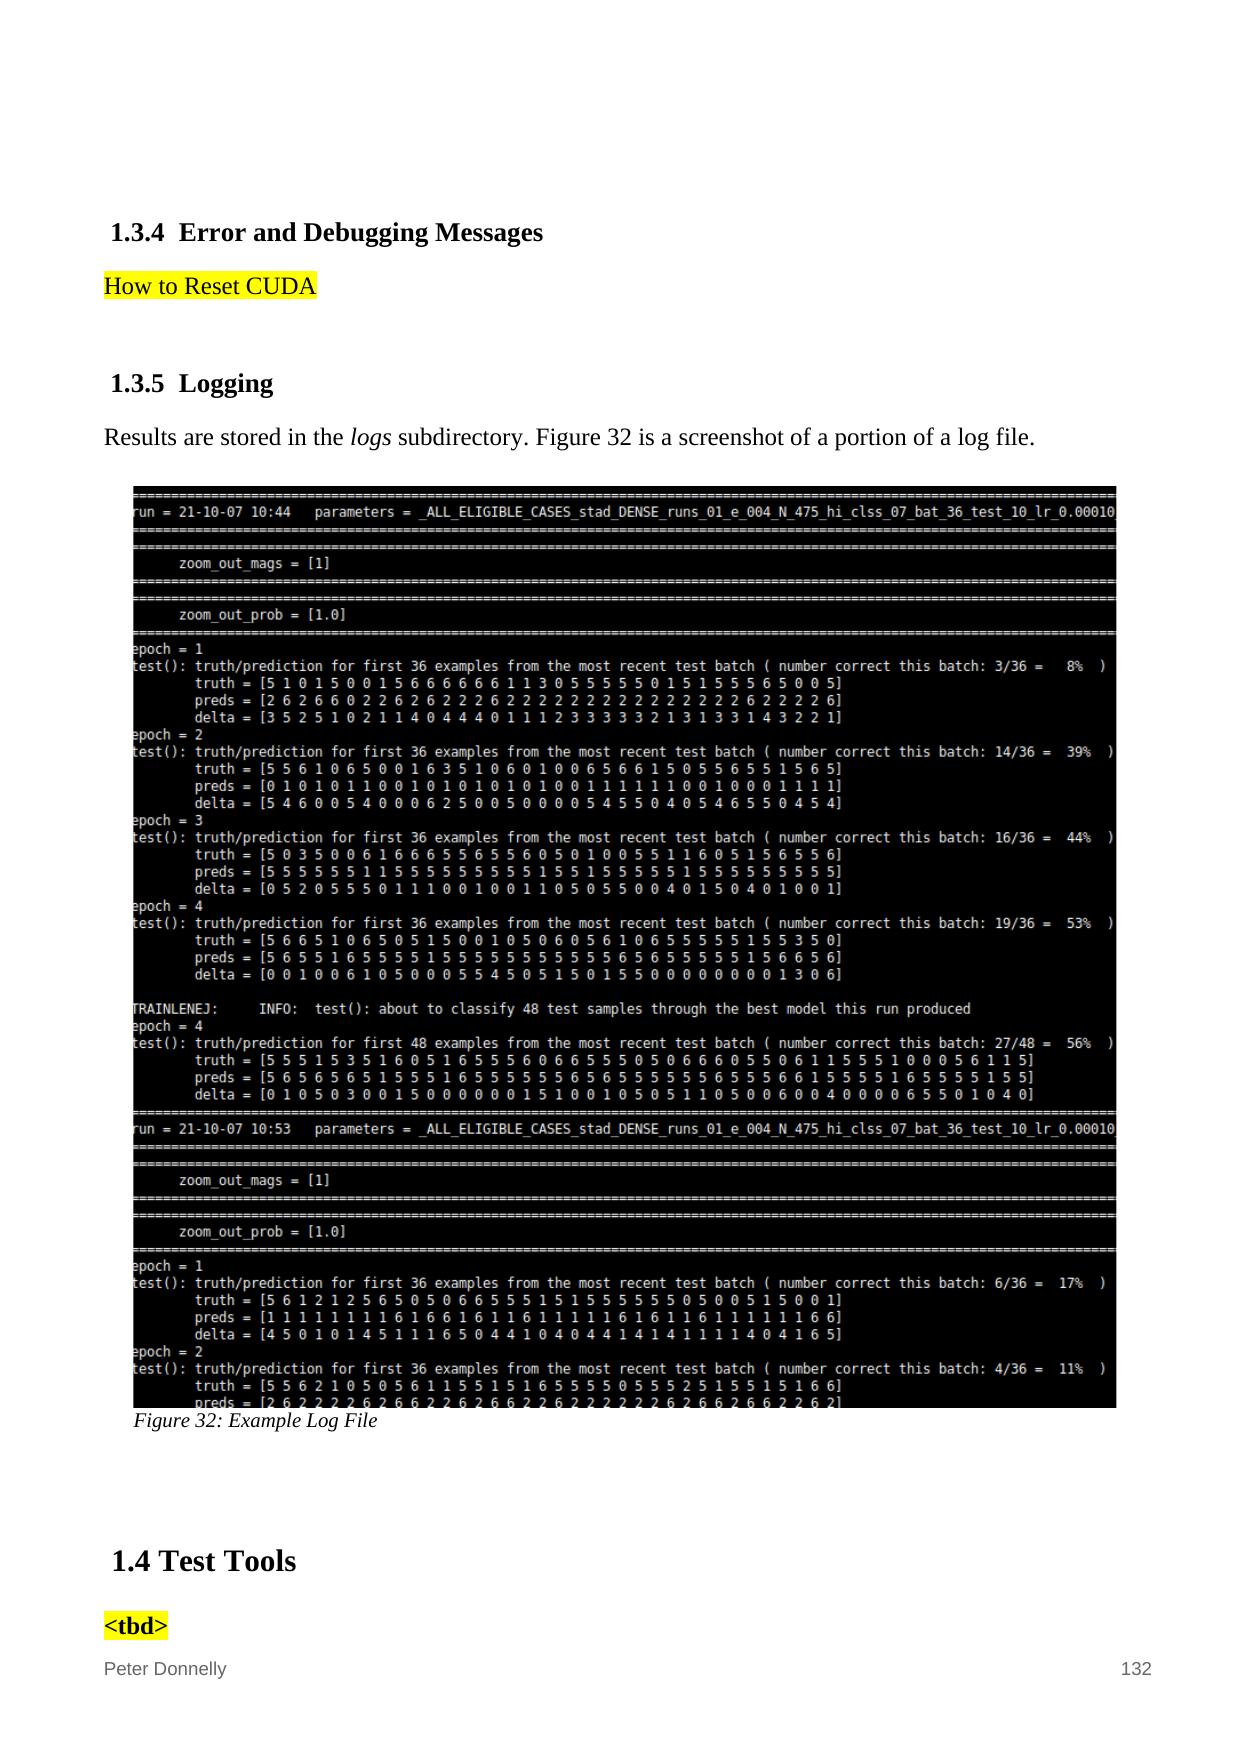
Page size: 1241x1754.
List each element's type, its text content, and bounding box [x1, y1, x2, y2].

text <tbd> [103, 1611, 1146, 1640]
text How to Reset CUDA [103, 271, 1146, 299]
text Figure 32: Example Log File [133, 1408, 1117, 1432]
subtitle Logging [103, 367, 1146, 398]
picture [133, 486, 1117, 1408]
text Results are stored in the logs subdirectory. Figure 32 is a screenshot of a portion of a log file. [103, 422, 1146, 451]
subtitle Error and Debugging Messages [103, 216, 1146, 247]
subtitle Test Tools [103, 1542, 1146, 1578]
